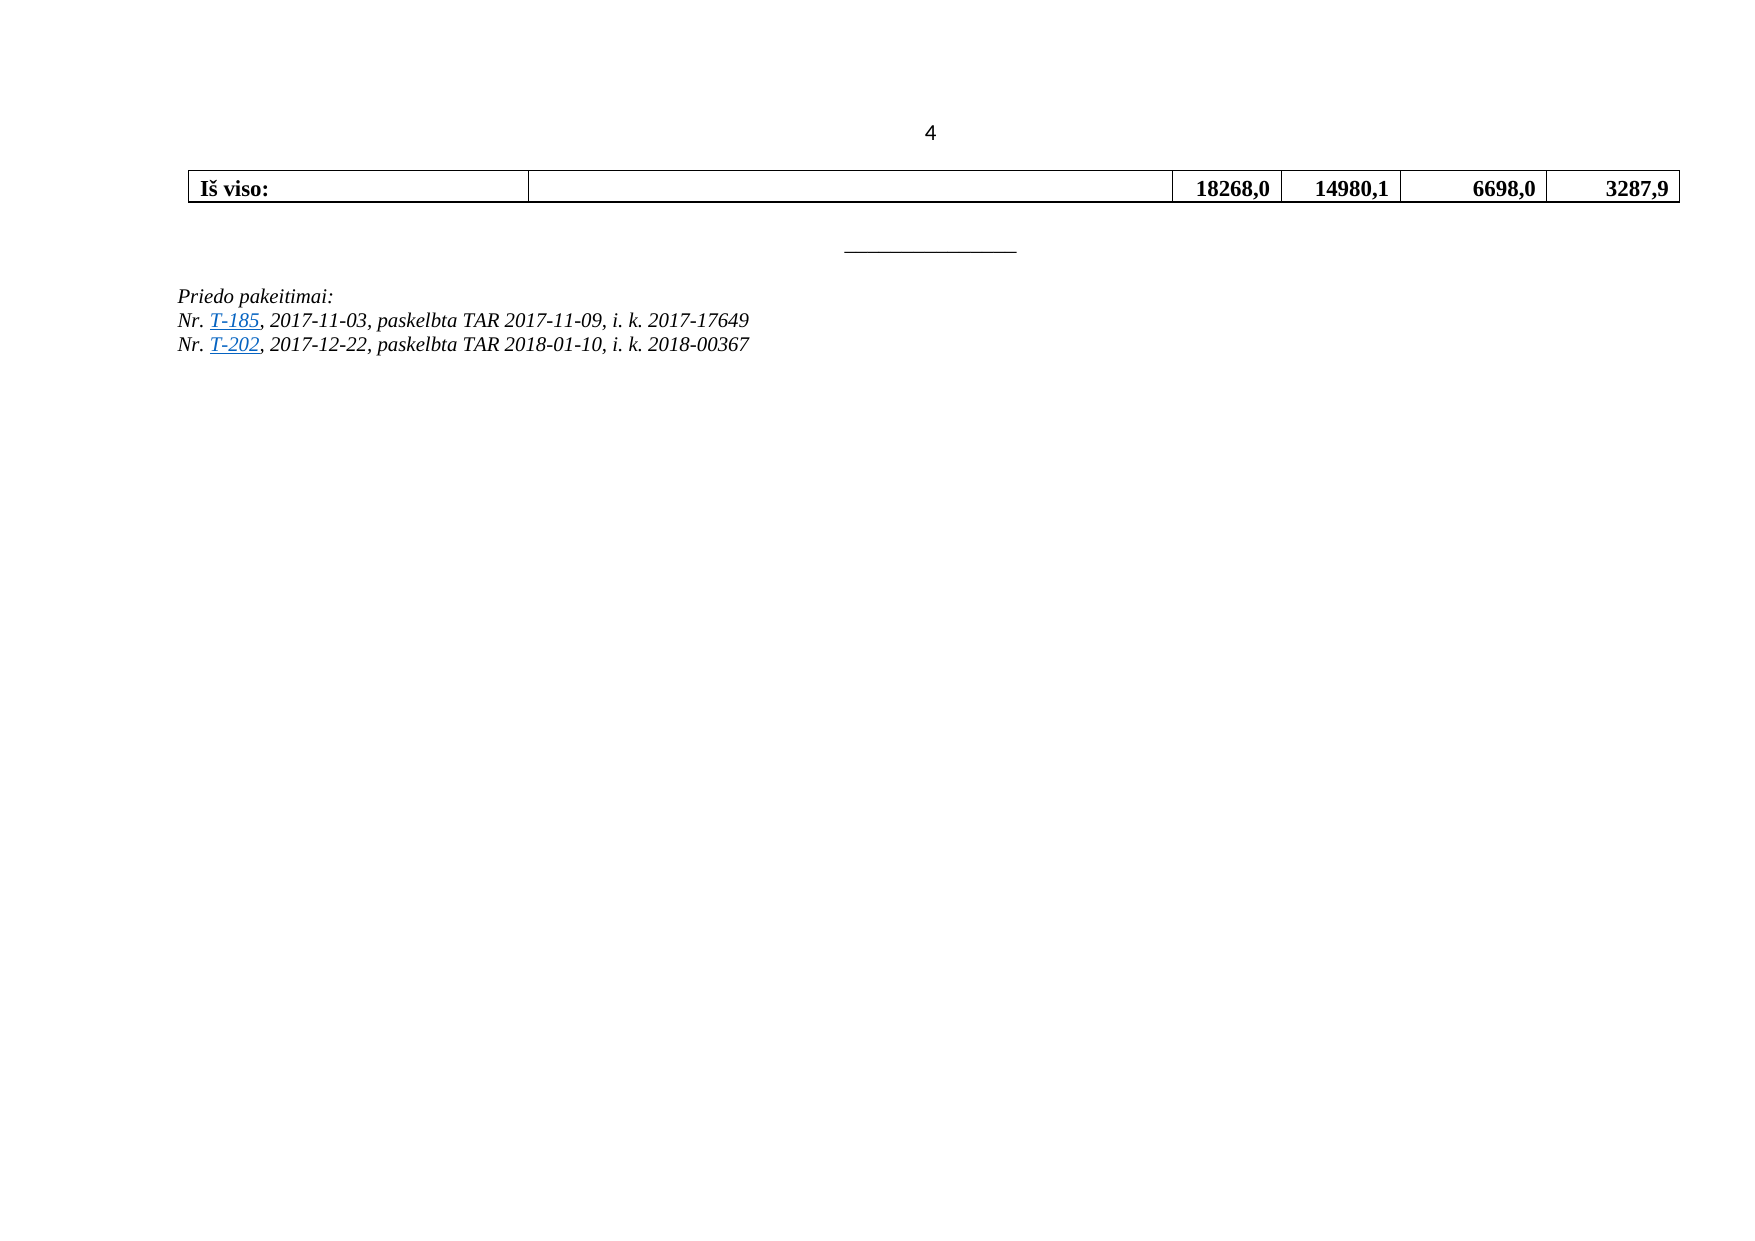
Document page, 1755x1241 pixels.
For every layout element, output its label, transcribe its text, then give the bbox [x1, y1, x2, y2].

text Nr. T-202, 2017-12-22, paskelbta TAR 2018-01-10, i. k. 2018-00367 [177, 332, 1683, 356]
table_cell 18268,0 [1173, 171, 1281, 201]
text Nr. T-185, 2017-11-03, paskelbta TAR 2017-11-09, i. k. 2017-17649 [177, 308, 1683, 332]
table_cell [529, 171, 1172, 201]
text Priedo pakeitimai: [177, 284, 1683, 308]
table_cell 3287,9 [1547, 171, 1679, 201]
table_cell Iš viso: [189, 171, 528, 201]
table_cell 6698,0 [1401, 171, 1546, 201]
text _______________ [177, 229, 1683, 255]
table_cell 14980,1 [1282, 171, 1400, 201]
